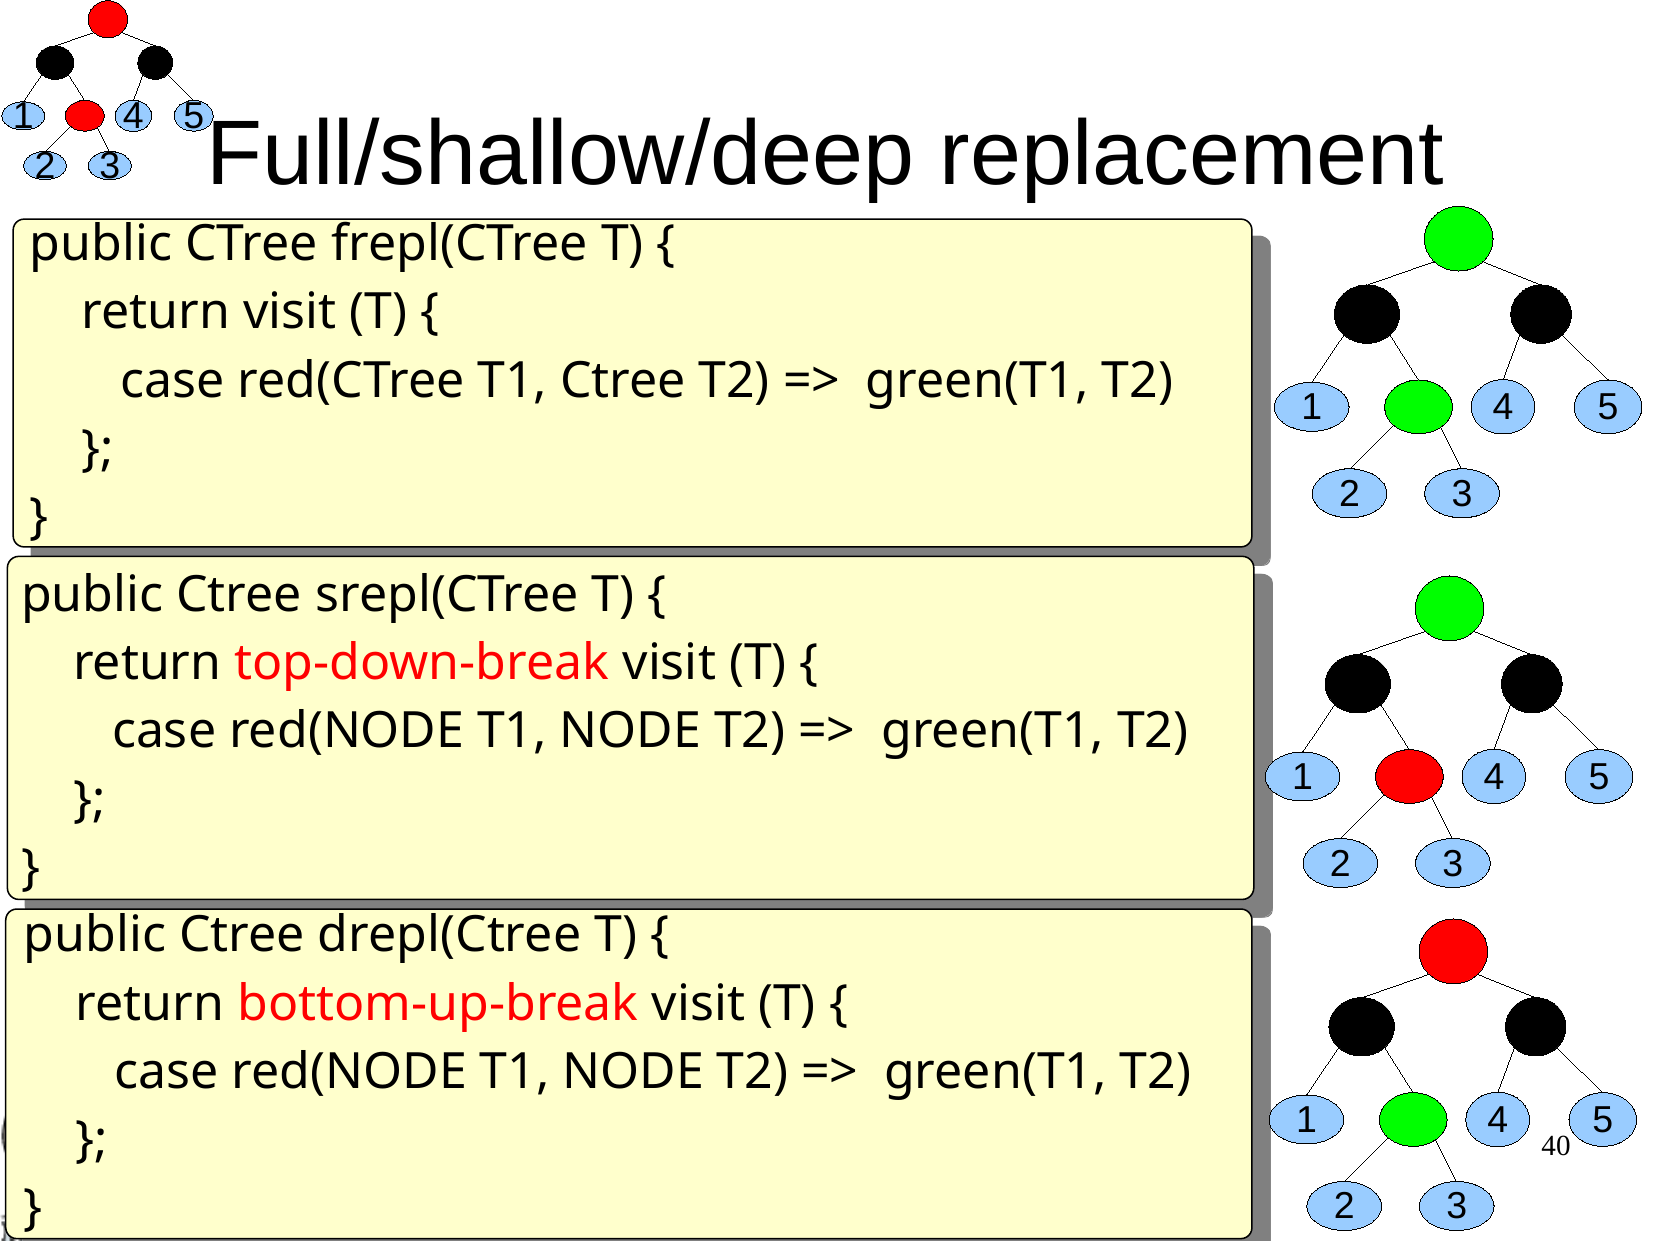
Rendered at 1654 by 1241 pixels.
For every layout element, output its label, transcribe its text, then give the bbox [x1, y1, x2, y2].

text_box 4 [1465, 1092, 1530, 1147]
text_box 3 [1424, 468, 1500, 518]
text_box 5 [1565, 749, 1633, 804]
text_box 2 [23, 151, 67, 180]
text_box 3 [1419, 1181, 1495, 1231]
text_box 5 [174, 100, 214, 132]
text_box 5 [1568, 1092, 1637, 1147]
text_box 4 [1462, 749, 1526, 804]
text_box [65, 100, 105, 132]
text_box [1328, 997, 1395, 1056]
text_box 4 [1471, 379, 1535, 434]
text_box [1419, 918, 1488, 984]
text_box [1505, 997, 1566, 1056]
text_box public Ctree drepl(Ctree T) { return bottom-up-break visit (T) { case red(NODE T1, NODE T2) => green(T1, T2) }; } [9, 890, 1274, 1241]
text_box [1510, 284, 1572, 344]
text_box [1415, 575, 1484, 641]
text_box 1 [1269, 1094, 1344, 1144]
text_box 1 [1, 101, 45, 130]
text_box [137, 45, 173, 80]
text_box public Ctree srepl(CTree T) { return top-down-break visit (T) { case red(NODE T1, NODE T2) => green(T1, T2) }; } [6, 550, 1271, 913]
text_box [1384, 379, 1453, 434]
text_box [1375, 749, 1444, 804]
text_box 1 [1265, 751, 1340, 801]
text_box [1424, 206, 1494, 272]
text_box [36, 45, 74, 80]
text_box 4 [115, 100, 152, 132]
text_box 3 [1415, 838, 1491, 888]
text_box 2 [1303, 838, 1378, 888]
text_box [88, 0, 128, 38]
text_box public CTree frepl(CTree T) { return visit (T) { case red(CTree T1, Ctree T2) => green(T1, T2) }; } [14, 199, 1280, 563]
title Full/shallow/deep replacement [82, 49, 1571, 257]
text_box [1325, 654, 1391, 713]
text_box [1334, 284, 1400, 344]
text_box 5 [1574, 380, 1642, 434]
text_box [5, 912, 9, 1236]
text_box 2 [1312, 468, 1387, 518]
text_box 3 [88, 151, 132, 180]
picture [0, 1102, 9, 1241]
text_box [1501, 654, 1563, 713]
text_box [1379, 1092, 1448, 1147]
text_box 2 [1306, 1181, 1382, 1231]
text_box 1 [1274, 382, 1350, 432]
